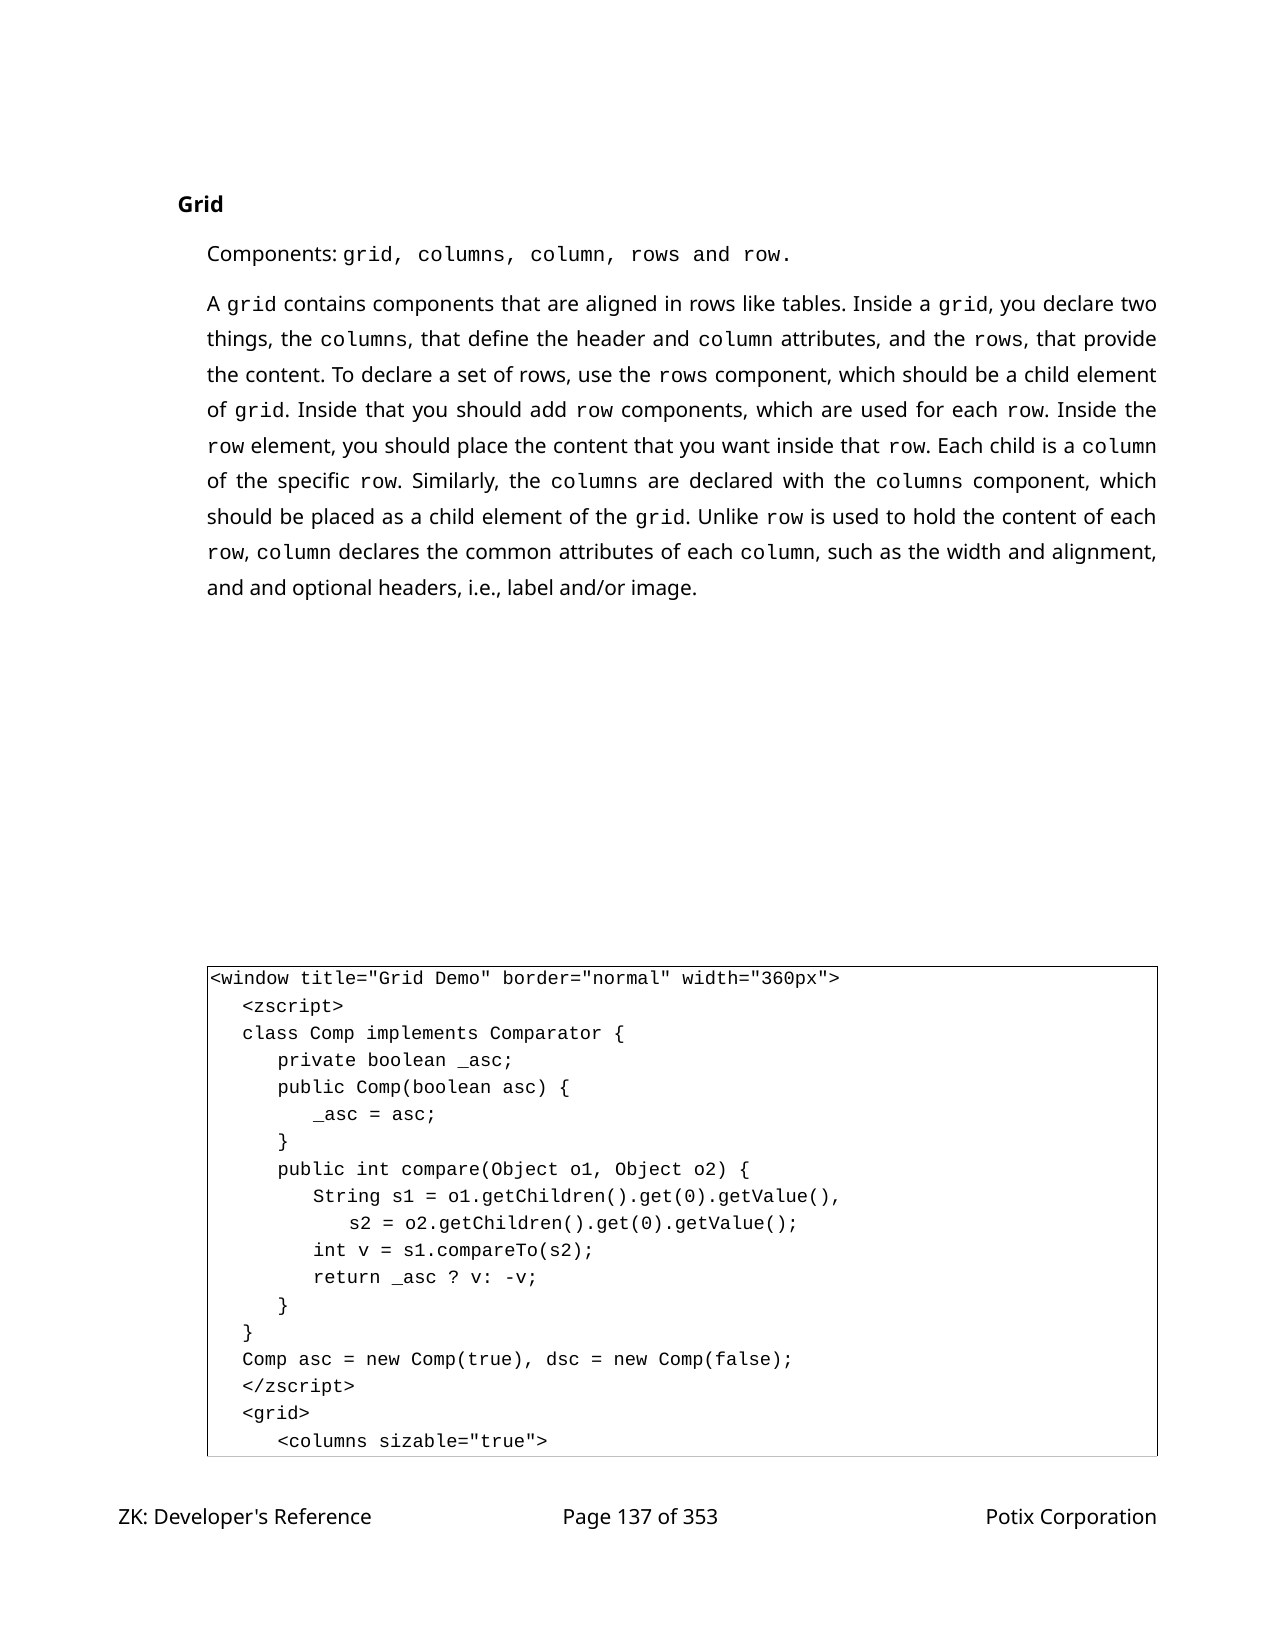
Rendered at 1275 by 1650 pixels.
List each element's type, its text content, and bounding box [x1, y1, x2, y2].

text Components: grid, columns, column, rows and row. [207, 239, 1157, 268]
text String s1 = o1.getChildren().get(0).getValue(), [208, 1184, 1157, 1208]
text public int compare(Object o1, Object o2) { [208, 1157, 1157, 1181]
text <window title="Grid Demo" border="normal" width="360px"> [208, 967, 1157, 991]
text Comp asc = new Comp(true), dsc = new Comp(false); [208, 1347, 1157, 1371]
text s2 = o2.getChildren().get(0).getValue(); [208, 1211, 1157, 1235]
text } [208, 1320, 1157, 1344]
text public Comp(boolean asc) { [208, 1075, 1157, 1099]
text <zscript> [208, 993, 1157, 1018]
subtitle Grid [177, 189, 1157, 219]
text </zscript> [208, 1374, 1157, 1398]
text int v = s1.compareTo(s2); [208, 1238, 1157, 1262]
text } [208, 1292, 1157, 1317]
text <columns sizable="true"> [208, 1428, 1157, 1456]
text private boolean _asc; [208, 1048, 1157, 1072]
text return _asc ? v: -v; [208, 1265, 1157, 1289]
text class Comp implements Comparator { [208, 1021, 1157, 1045]
text A grid contains components that are aligned in rows like tables. Inside a grid, you declare two things, the columns, that define the header and column attributes, and the rows, that provide the content. To declare a set of rows, use the rows component, which should be a child element of grid. Inside that you should add row components, which are used for each row. Inside the row element, you should place the content that you want inside that row. Each child is a column of the specific row. Similarly, the columns are declared with the columns component, which should be placed as a child element of the grid. Unlike row is used to hold the content of each row, column declares the common attributes of each column, such as the width and alignment, and and optional headers, i.e., label and/or image. [207, 289, 1157, 601]
text <grid> [208, 1401, 1157, 1426]
text } [208, 1129, 1157, 1154]
text _asc = asc; [208, 1102, 1157, 1126]
